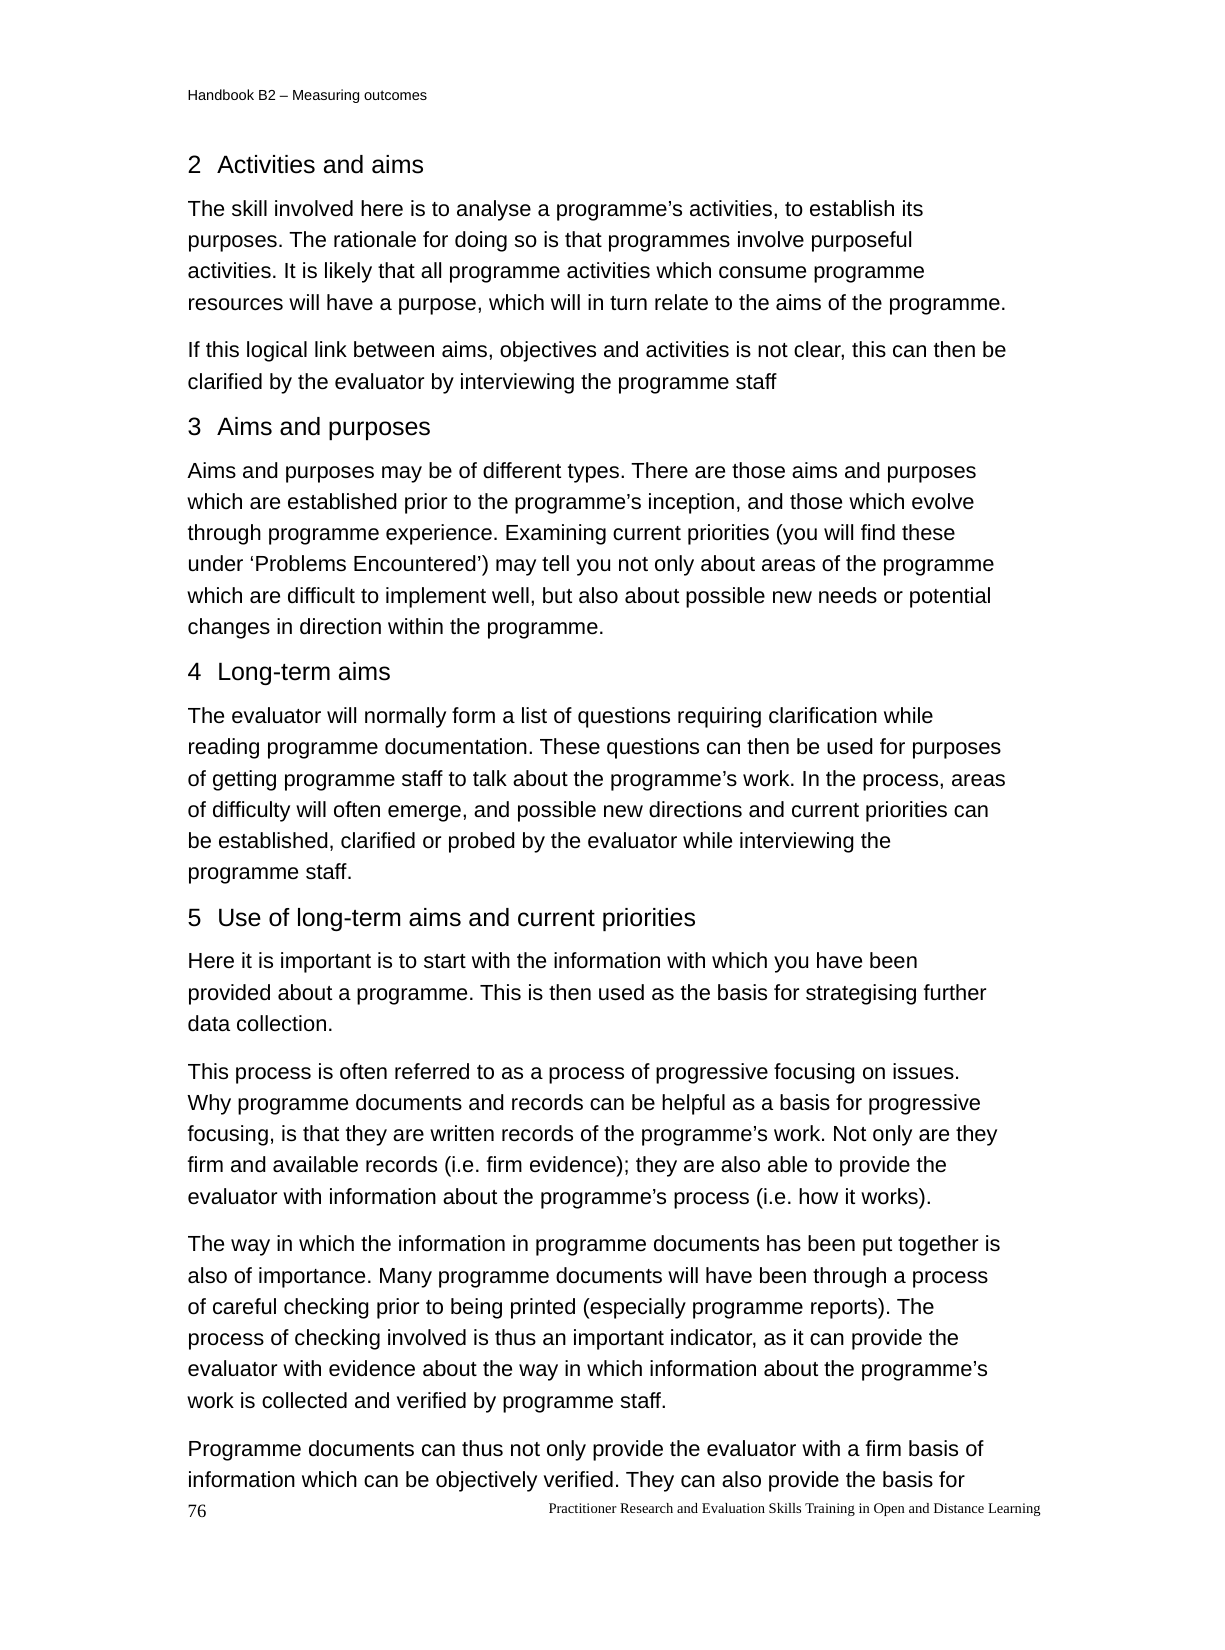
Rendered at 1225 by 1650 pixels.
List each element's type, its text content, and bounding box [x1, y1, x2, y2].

text This process is often referred to as a process of progressive focusing on issues. Why programme documents and records can be helpful as a basis for progressive focusing, is that they are written records of the programme’s work. Not only are they firm and available records (i.e. firm evidence); they are also able to provide the evaluator with information about the programme’s process (i.e. how it works). [187, 1054, 1007, 1210]
text 2 Activities and aims [187, 150, 1037, 179]
text The skill involved here is to analyse a programme’s activities, to establish its purposes. The rationale for doing so is that programmes involve purposeful activities. It is likely that all programme activities which consume programme resources will have a purpose, which will in turn relate to the aims of the programme. [187, 191, 1007, 316]
text 5 Use of long-term aims and current priorities [187, 902, 1037, 931]
text 3 Aims and purposes [187, 412, 1037, 441]
text 4 Long-term aims [187, 657, 1037, 686]
text The way in which the information in programme documents has been put together is also of importance. Many programme documents will have been through a process of careful checking prior to being printed (especially programme reports). The process of checking involved is thus an important indicator, as it can provide the evaluator with evidence about the way in which information about the programme’s work is collected and verified by programme staff. [187, 1227, 1007, 1414]
text Here it is important is to start with the information with which you have been provided about a programme. This is then used as the basis for strategising further data collection. [187, 944, 1007, 1037]
text The evaluator will normally form a list of questions requiring clarification while reading programme documentation. These questions can then be used for purposes of getting programme staff to talk about the programme’s work. In the process, areas of difficulty will often emerge, and possible new directions and current priorities can be established, clarified or probed by the evaluator while interviewing the programme staff. [187, 698, 1007, 886]
text If this logical link between aims, objectives and activities is not clear, this can then be clarified by the evaluator by interviewing the programme staff [187, 333, 1007, 395]
text Aims and purposes may be of different types. There are those aims and purposes which are established prior to the programme’s inception, and those which evolve through programme experience. Examining current priorities (you will find these under ‘Problems Encountered’) may tell you not only about areas of the programme which are difficult to implement well, but also about possible new needs or potential changes in direction within the programme. [187, 453, 1007, 641]
text Programme documents can thus not only provide the evaluator with a firm basis of information which can be objectively verified. They can also provide the basis for [187, 1431, 1007, 1493]
